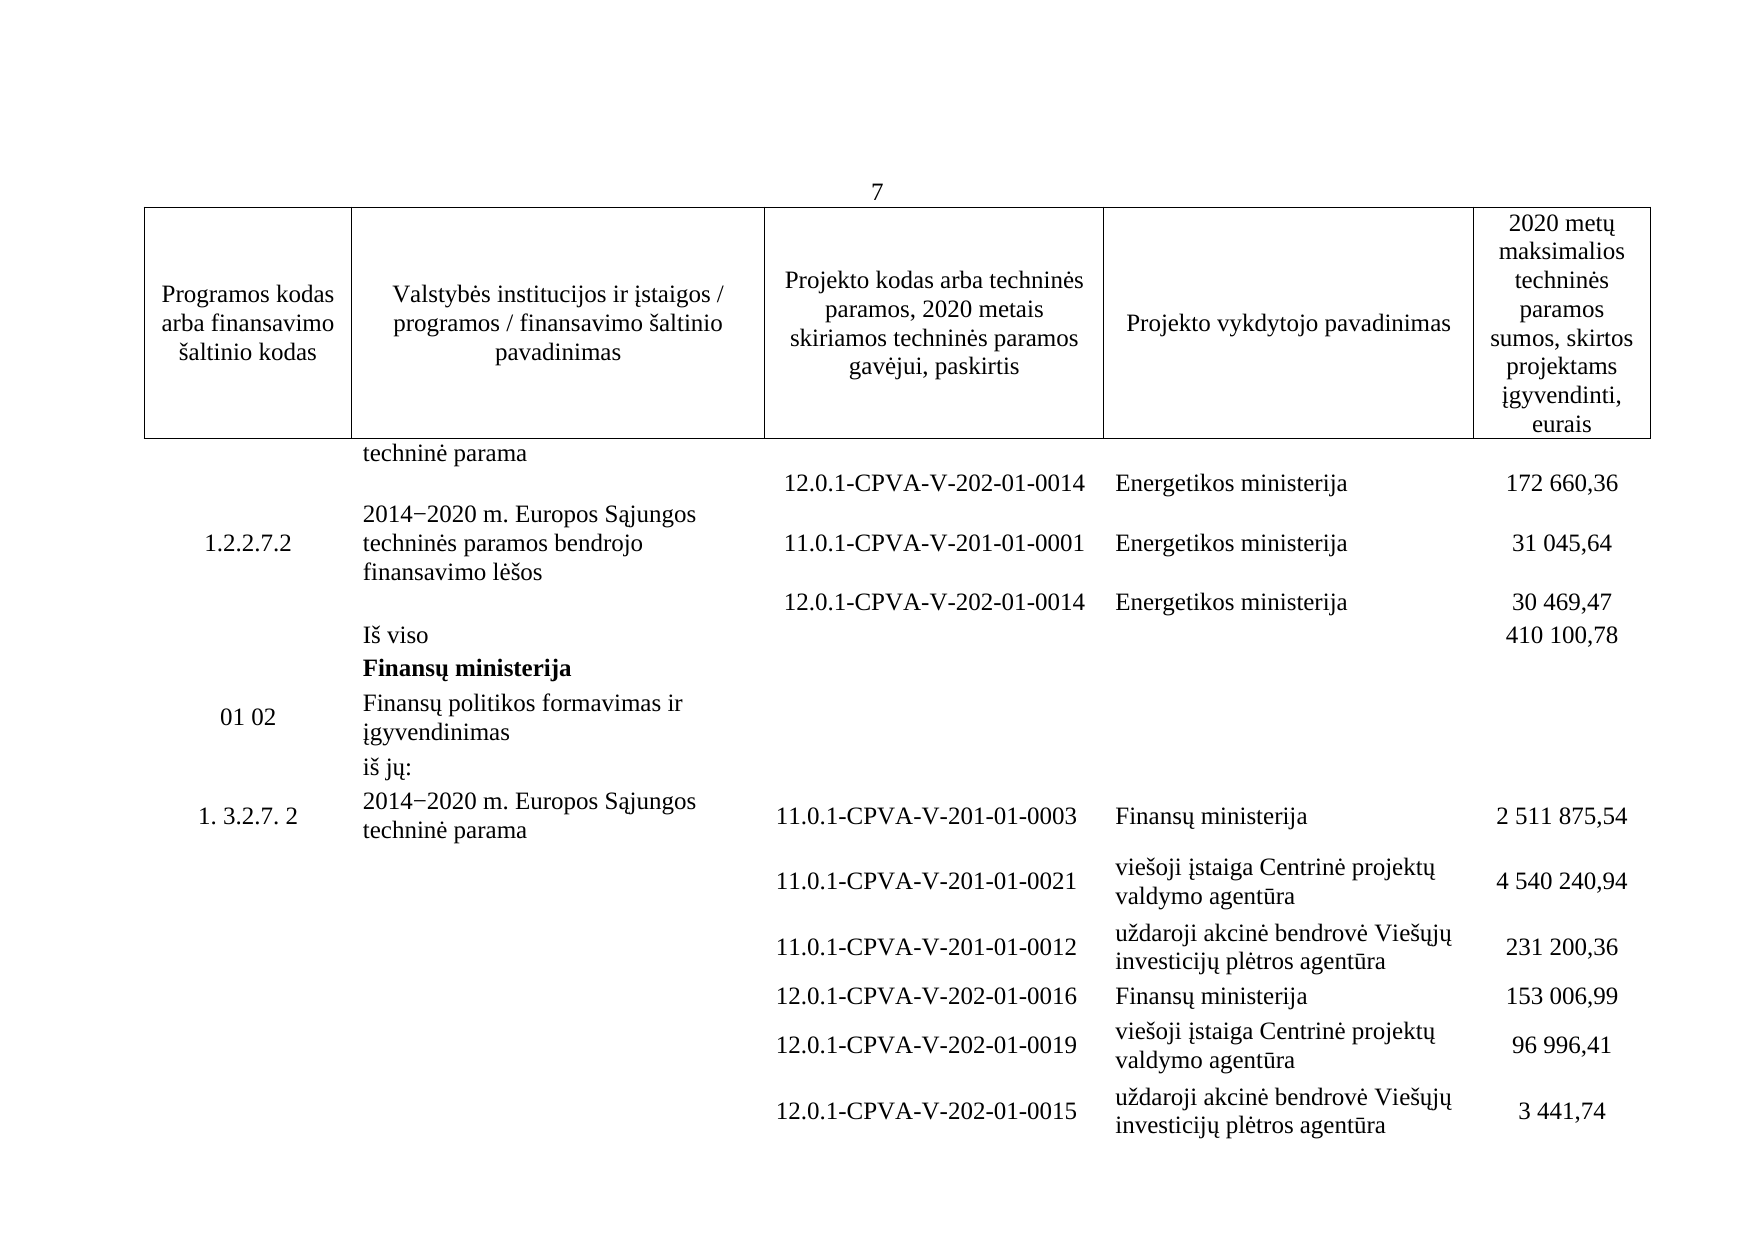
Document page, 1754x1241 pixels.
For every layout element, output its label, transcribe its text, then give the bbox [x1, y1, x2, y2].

table_cell Finansų ministerija [351, 651, 764, 684]
table_cell [1104, 651, 1473, 684]
table_cell [1104, 439, 1473, 466]
table_cell [144, 848, 351, 914]
table_cell [1104, 684, 1473, 749]
table_cell [1104, 750, 1473, 782]
table_header Programos kodas arba finansavimo šaltinio kodas [145, 208, 351, 438]
table_cell 1. 3.2.7. 2 [144, 783, 351, 848]
table_cell [764, 684, 1104, 749]
table_cell [764, 750, 1104, 782]
table_cell [1104, 618, 1473, 651]
table_cell 12.0.1-CPVA-V-202-01-0016 [764, 979, 1104, 1012]
table_cell [144, 439, 351, 466]
table_cell 11.0.1-CPVA-V-201-01-0001 [764, 499, 1104, 586]
table_cell 12.0.1-CPVA-V-202-01-0014 [764, 586, 1104, 618]
table_cell [144, 618, 351, 651]
table_cell [144, 979, 351, 1012]
table_cell [764, 618, 1104, 651]
table_cell [1473, 651, 1650, 684]
table_cell 96 996,41 [1473, 1012, 1650, 1078]
table_cell Finansų ministerija [1104, 783, 1473, 848]
table_cell 11.0.1-CPVA-V-201-01-0003 [764, 783, 1104, 848]
table_cell uždaroji akcinė bendrovė Viešųjų investicijų plėtros agentūra [1104, 1078, 1473, 1143]
table_cell [1473, 684, 1650, 749]
table_cell 1.2.2.7.2 [144, 499, 351, 586]
table_cell 410 100,78 [1473, 618, 1650, 651]
table_cell [1473, 750, 1650, 782]
table_cell 2 511 875,54 [1473, 783, 1650, 848]
table_cell [351, 979, 764, 1012]
table_cell [351, 1012, 764, 1078]
table_cell Finansų politikos formavimas ir įgyvendinimas [351, 684, 764, 749]
table_cell 11.0.1-CPVA-V-201-01-0021 [764, 848, 1104, 914]
table_cell 12.0.1-CPVA-V-202-01-0014 [764, 466, 1104, 499]
table_cell 231 200,36 [1473, 914, 1650, 979]
table_header 2020 metų maksimalios techninės paramos sumos, skirtos projektams įgyvendinti, eurais [1474, 208, 1650, 438]
table_cell 2014−2020 m. Europos Sąjungos techninė parama [351, 783, 764, 848]
table_cell 12.0.1-CPVA-V-202-01-0015 [764, 1078, 1104, 1143]
table_cell Finansų ministerija [1104, 979, 1473, 1012]
table_cell Iš viso [351, 618, 764, 651]
table_cell [351, 914, 764, 979]
table_cell [351, 848, 764, 914]
table_cell uždaroji akcinė bendrovė Viešųjų investicijų plėtros agentūra [1104, 914, 1473, 979]
table_cell viešoji įstaiga Centrinė projektų valdymo agentūra [1104, 848, 1473, 914]
table_cell 11.0.1-CPVA-V-201-01-0012 [764, 914, 1104, 979]
table_cell 2014−2020 m. Europos Sąjungos techninės paramos bendrojo finansavimo lėšos [351, 499, 764, 586]
table_header Valstybės institucijos ir įstaigos / programos / finansavimo šaltinio pavadinimas [352, 208, 764, 438]
table_cell [764, 439, 1104, 466]
table_cell 30 469,47 [1473, 586, 1650, 618]
table_cell iš jų: [351, 750, 764, 782]
table_cell [351, 586, 764, 618]
table_cell [144, 586, 351, 618]
table_cell Energetikos ministerija [1104, 499, 1473, 586]
table_cell [144, 1078, 351, 1143]
table_cell [144, 651, 351, 684]
table_cell [1473, 439, 1650, 466]
table_header Projekto vykdytojo pavadinimas [1104, 208, 1473, 438]
table_cell Energetikos ministerija [1104, 466, 1473, 499]
table_cell [351, 466, 764, 499]
table_cell [351, 1078, 764, 1143]
table_cell techninė parama [351, 439, 764, 466]
table_cell 4 540 240,94 [1473, 848, 1650, 914]
table_cell 3 441,74 [1473, 1078, 1650, 1143]
table_cell [144, 914, 351, 979]
table_cell 172 660,36 [1473, 466, 1650, 499]
table_cell [144, 1012, 351, 1078]
table_cell Energetikos ministerija [1104, 586, 1473, 618]
table_cell [144, 466, 351, 499]
table_cell 01 02 [144, 684, 351, 749]
table_cell 31 045,64 [1473, 499, 1650, 586]
table_cell 12.0.1-CPVA-V-202-01-0019 [764, 1012, 1104, 1078]
table_cell 153 006,99 [1473, 979, 1650, 1012]
table_cell viešoji įstaiga Centrinė projektų valdymo agentūra [1104, 1012, 1473, 1078]
table_cell [764, 651, 1104, 684]
table_cell [144, 750, 351, 782]
table_header Projekto kodas arba techninės paramos, 2020 metais skiriamos techninės paramos gavėjui, paskirtis [765, 208, 1103, 438]
